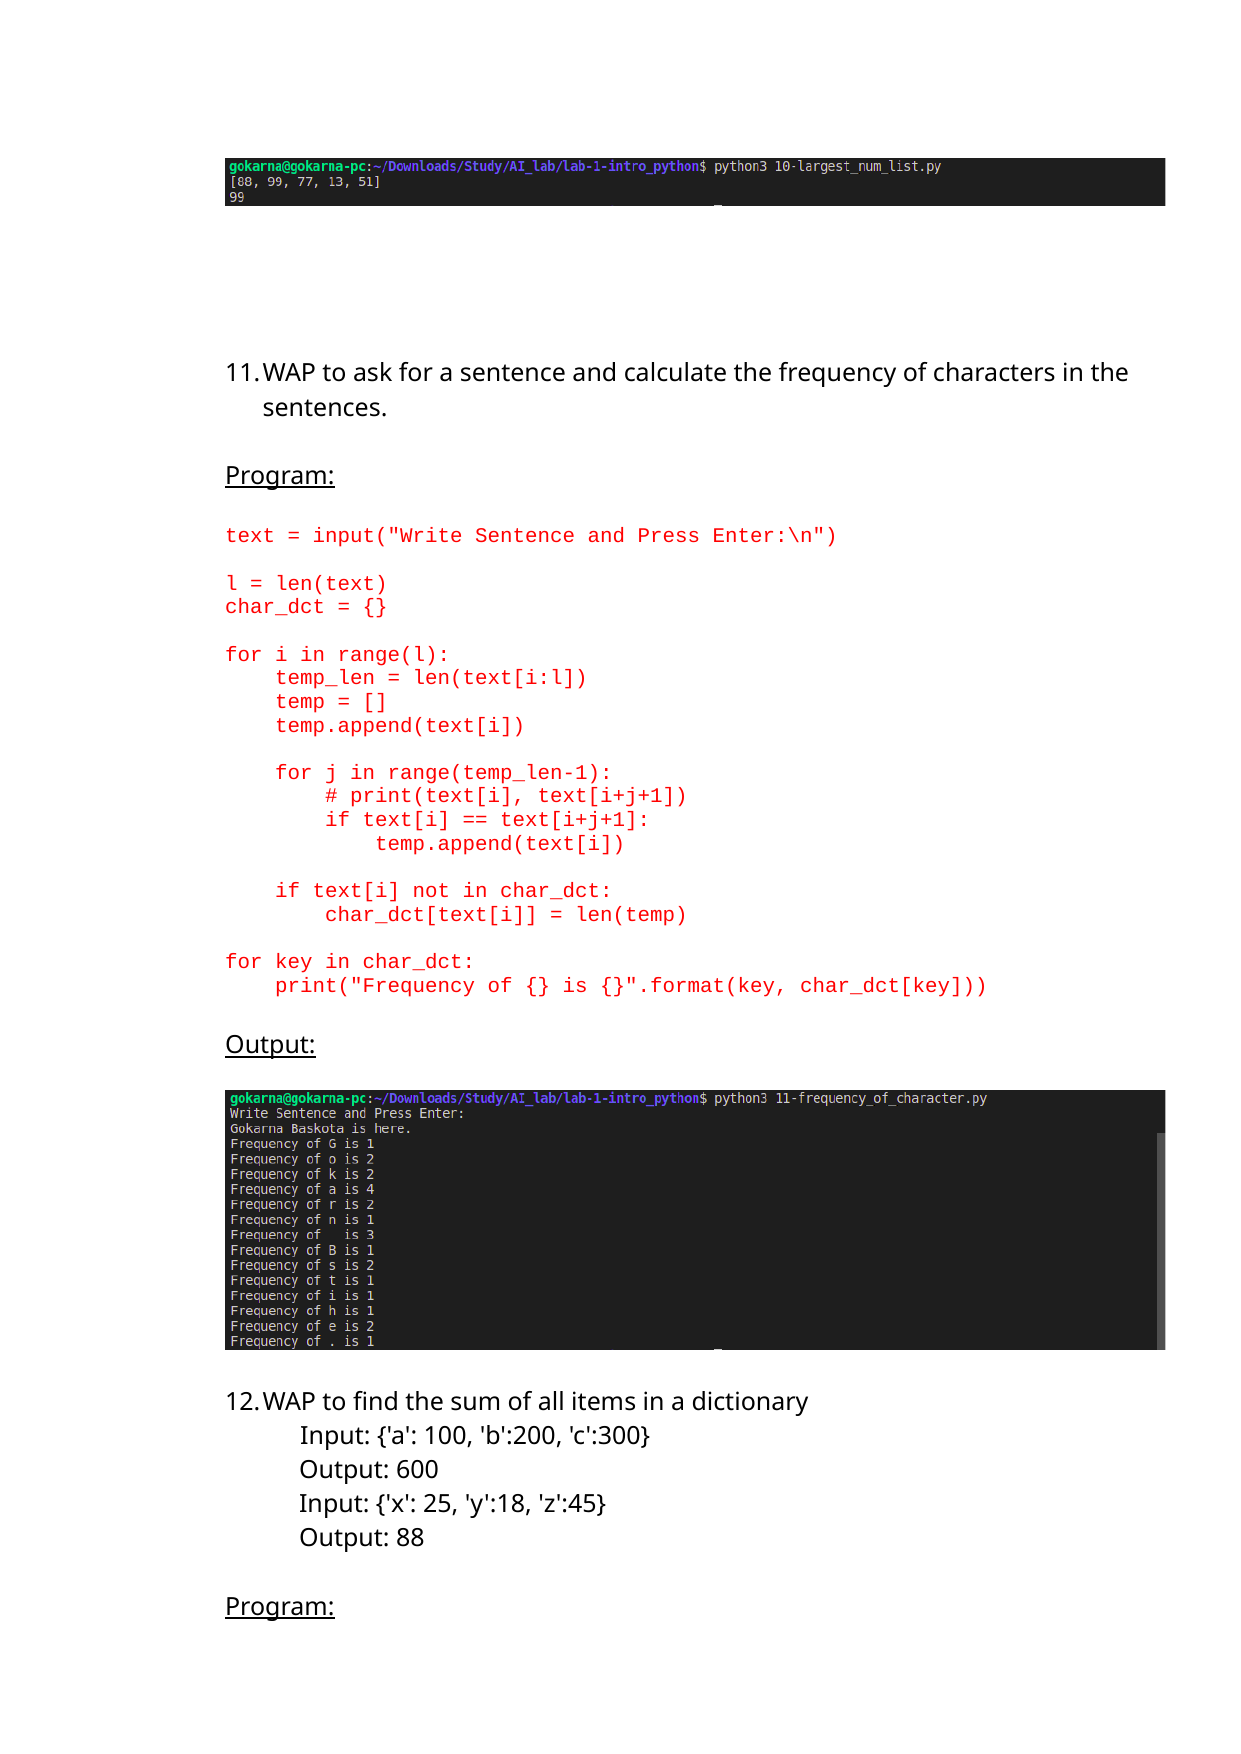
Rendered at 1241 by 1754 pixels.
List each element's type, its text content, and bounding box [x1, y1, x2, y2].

list WAP to find the sum of all items in a dictionary [225, 1384, 1166, 1418]
text print("Frequency of {} is {}".format(key, char_dct[key])) [225, 975, 1166, 998]
text l = len(text) [225, 573, 1166, 596]
text temp.append(text[i]) [225, 833, 1166, 856]
text # print(text[i], text[i+j+1]) [225, 786, 1166, 809]
text if text[i] == text[i+j+1]: [225, 809, 1166, 833]
text char_dct[text[i]] = len(temp) [225, 904, 1166, 927]
text temp = [] [225, 691, 1166, 714]
list WAP to ask for a sentence and calculate the frequency of characters in the sentences. [225, 355, 1166, 423]
text for key in char_dct: [225, 951, 1166, 975]
text char_dct = {} [225, 596, 1166, 620]
text Output: 600 [225, 1452, 1166, 1486]
text for i in range(l): [225, 644, 1166, 667]
text Output: 88 [225, 1520, 1166, 1554]
text for j in range(temp_len-1): [225, 762, 1166, 786]
text temp_len = len(text[i:l]) [225, 667, 1166, 691]
text Program: [225, 457, 1166, 491]
list Input: {'a': 100, 'b':200, 'c':300} [262, 1418, 1166, 1452]
text Input: {'x': 25, 'y':18, 'z':45} [225, 1486, 1166, 1520]
picture [225, 158, 1166, 206]
picture [225, 1090, 1166, 1350]
text Output: [225, 1027, 1166, 1061]
text if text[i] not in char_dct: [225, 880, 1166, 904]
text Program: [225, 1588, 1166, 1622]
text temp.append(text[i]) [225, 714, 1166, 738]
text text = input("Write Sentence and Press Enter:\n") [225, 525, 1166, 549]
